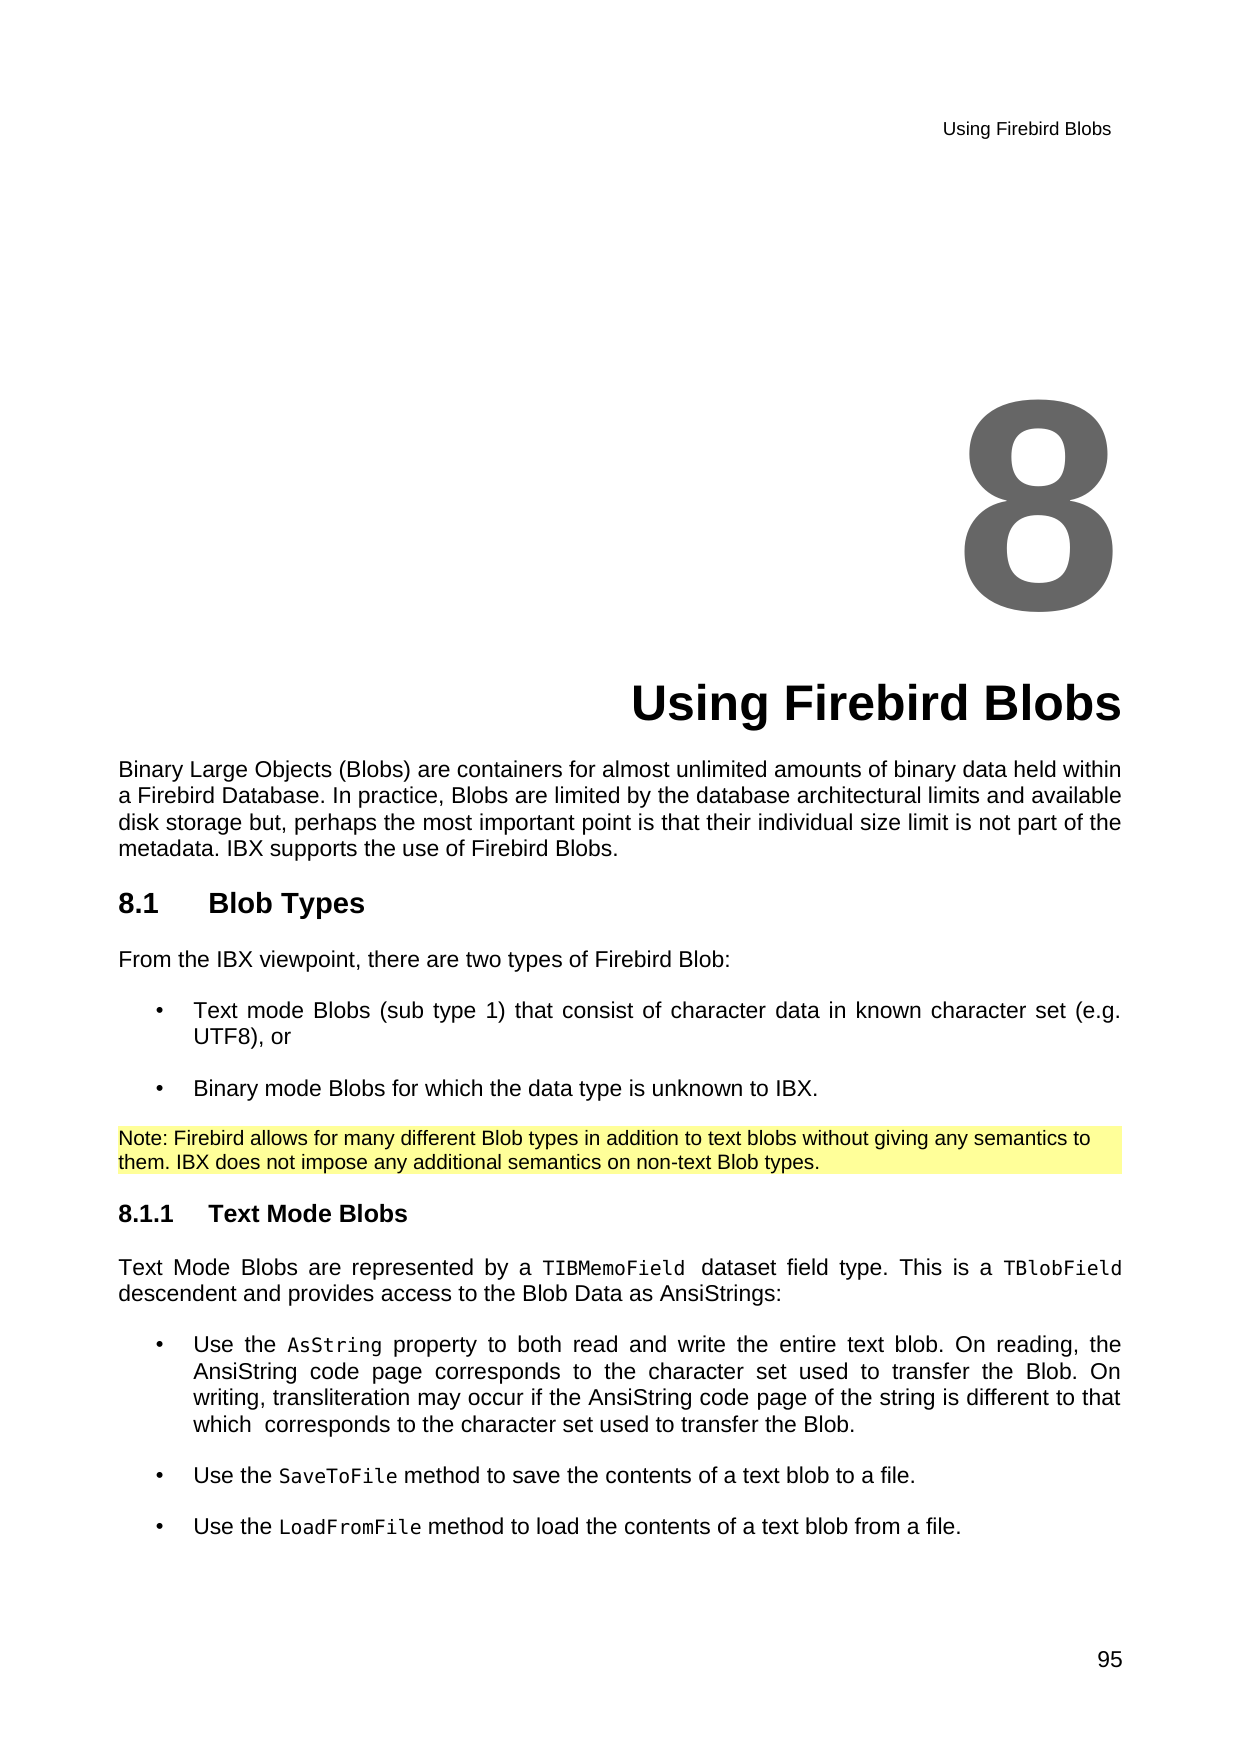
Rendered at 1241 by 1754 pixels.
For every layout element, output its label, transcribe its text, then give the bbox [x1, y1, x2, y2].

list Use the SaveToFile method to save the contents of a text blob to a file. [156, 1462, 1122, 1488]
text Text Mode Blobs are represented by a TIBMemoField dataset field type. This is a TBlobField descendent and provides access to the Blob Data as AnsiStrings: [118, 1254, 1122, 1306]
subtitle Text Mode Blobs [118, 1199, 1122, 1228]
list Text mode Blobs (sub type 1) that consist of character data in known character set (e.g. UTF8), or [156, 997, 1122, 1050]
list Binary mode Blobs for which the data type is unknown to IBX. [156, 1075, 1122, 1101]
text From the IBX viewpoint, there are two types of Firebird Blob: [118, 946, 1122, 972]
list Use the AsString property to both read and write the entire text blob. On reading, the AnsiString code page corresponds to the character set used to transfer the Blob. On writing, transliteration may occur if the AnsiString code page of the string is different to that which corresponds to the character set used to transfer the Blob. [156, 1331, 1122, 1437]
text Binary Large Objects (Blobs) are containers for almost unlimited amounts of binary data held within a Firebird Database. In practice, Blobs are limited by the database architectural limits and available disk storage but, perhaps the most important point is that their individual size limit is not part of the metadata. IBX supports the use of Firebird Blobs. [118, 756, 1122, 862]
list Use the LoadFromFile method to load the contents of a text blob from a file. [156, 1513, 1122, 1539]
subtitle Blob Types [118, 887, 1122, 920]
subtitle Using Firebird Blobs [81, 328, 1122, 731]
text Note: Firebird allows for many different Blob types in addition to text blobs without giving any semantics to them. IBX does not impose any additional semantics on non-text Blob types. [118, 1126, 1122, 1174]
